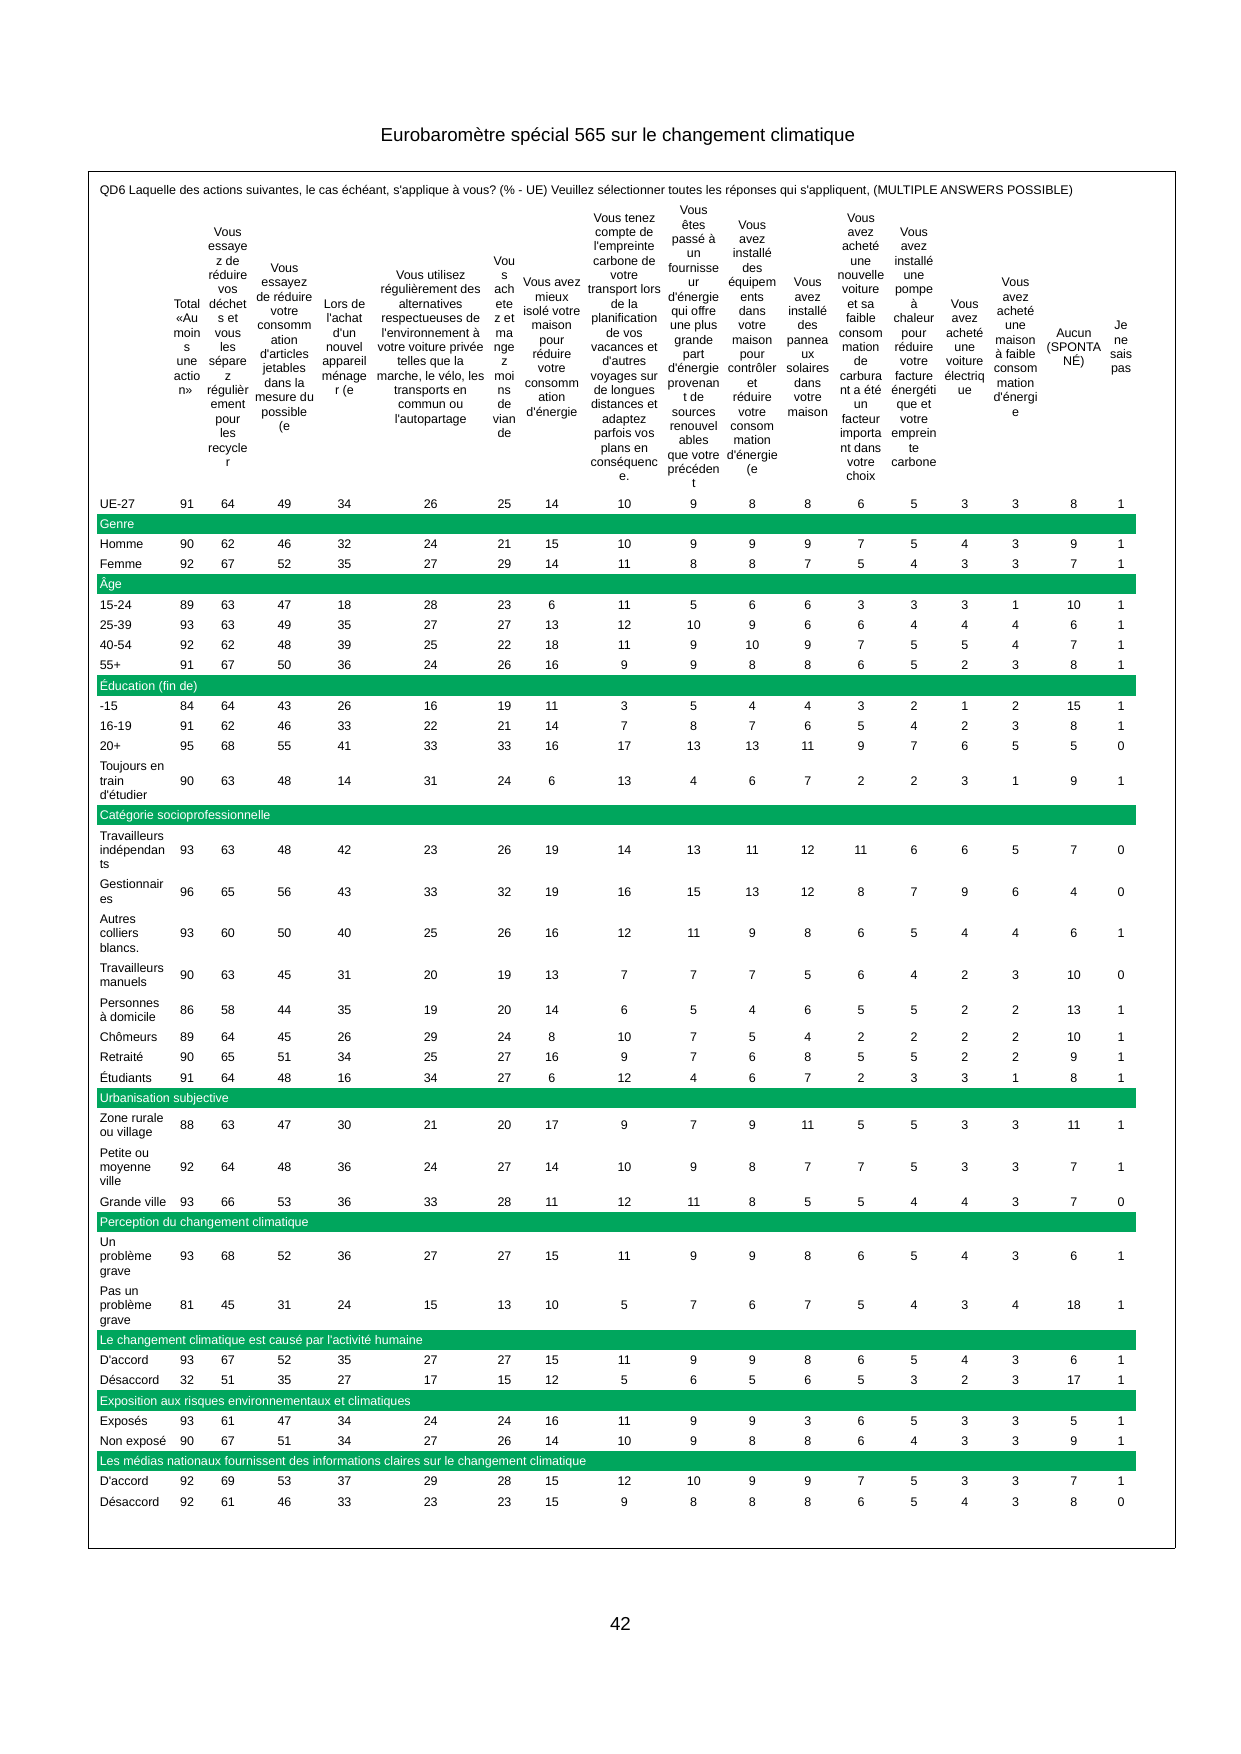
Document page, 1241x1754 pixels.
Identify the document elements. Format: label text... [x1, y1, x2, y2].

table_cell 6 [834, 909, 887, 958]
table_cell 15 [519, 1471, 584, 1491]
table_cell 14 [519, 716, 584, 736]
table_cell 8 [519, 1027, 584, 1047]
table_cell 11 [585, 1350, 664, 1370]
table_cell 5 [887, 993, 940, 1027]
table_cell D'accord [97, 1471, 170, 1491]
table_cell 3 [887, 1068, 940, 1088]
table_cell 3 [940, 595, 989, 615]
table_cell 13 [664, 736, 723, 756]
table_cell 11 [585, 1411, 664, 1431]
table_cell 61 [204, 1491, 251, 1512]
table_cell 33 [489, 736, 519, 756]
table_cell Exposés [97, 1411, 170, 1431]
table_cell 1 [1106, 635, 1136, 655]
table_cell Je ne sais pas [1106, 200, 1136, 493]
table_cell 23 [489, 595, 519, 615]
table_cell 24 [371, 534, 489, 554]
table_cell 5 [887, 1491, 940, 1512]
table_cell 3 [989, 716, 1042, 736]
table_cell 27 [489, 1350, 519, 1370]
table_cell 25 [371, 909, 489, 958]
table_cell 6 [781, 716, 834, 736]
table_cell 6 [834, 655, 887, 675]
table_cell Vous tenez compte de l'empreinte carbone de votre transport lors de la planification de vos vacances et d'autres voyages sur de longues distances et adaptez parfois vos plans en conséquence. [585, 200, 664, 493]
table_cell Toujours en train d'étudier [97, 756, 170, 805]
table_cell 8 [723, 1491, 781, 1512]
table_cell 47 [251, 1108, 317, 1142]
table_cell 9 [1042, 756, 1106, 805]
table_cell 64 [204, 1027, 251, 1047]
table_cell 3 [887, 1370, 940, 1390]
table_cell 5 [834, 1281, 887, 1330]
table_cell 7 [664, 1281, 723, 1330]
table_cell 11 [585, 635, 664, 655]
table_cell 10 [519, 1281, 584, 1330]
table_cell 47 [251, 1411, 317, 1431]
table_cell 91 [170, 655, 204, 675]
table_cell Petite ou moyenne ville [97, 1143, 170, 1191]
table_cell 1 [1106, 1281, 1136, 1330]
table_cell 1 [1106, 1143, 1136, 1191]
table_cell UE-27 [97, 494, 170, 514]
table_cell 62 [204, 635, 251, 655]
table_cell 26 [489, 1431, 519, 1451]
table_cell 2 [989, 696, 1042, 716]
table_cell 13 [664, 825, 723, 874]
table_cell 29 [489, 554, 519, 574]
table_cell 27 [371, 615, 489, 635]
table_cell Vous avez acheté une voiture électrique [940, 200, 989, 493]
table_cell 24 [489, 1411, 519, 1431]
table_cell 9 [781, 635, 834, 655]
table_cell 6 [781, 595, 834, 615]
table_cell 91 [170, 716, 204, 736]
table_cell 7 [723, 958, 781, 992]
table_cell 11 [781, 1108, 834, 1142]
table_cell 7 [781, 554, 834, 574]
table_cell 90 [170, 958, 204, 992]
table_cell 51 [251, 1431, 317, 1451]
table_cell 5 [664, 595, 723, 615]
table_cell 15 [489, 1370, 519, 1390]
table_cell 8 [781, 655, 834, 675]
table_cell Homme [97, 534, 170, 554]
table_cell 5 [834, 993, 887, 1027]
table_cell 1 [1106, 1411, 1136, 1431]
table_cell 66 [204, 1191, 251, 1212]
table_cell 64 [204, 696, 251, 716]
table_cell 9 [723, 1411, 781, 1431]
table_cell 5 [940, 635, 989, 655]
table_cell 24 [489, 1027, 519, 1047]
table_cell 36 [317, 1143, 371, 1191]
table_cell 4 [989, 1281, 1042, 1330]
table_cell 3 [989, 494, 1042, 514]
table_cell 8 [723, 1431, 781, 1451]
table_cell 10 [1042, 595, 1106, 615]
table_cell 4 [887, 1191, 940, 1212]
table_cell 2 [834, 1027, 887, 1047]
table_cell 3 [989, 958, 1042, 992]
table_cell 10 [585, 1143, 664, 1191]
table_cell 4 [940, 615, 989, 635]
table_cell 65 [204, 1047, 251, 1067]
table_cell 65 [204, 874, 251, 909]
table_cell 48 [251, 1068, 317, 1088]
table_cell 63 [204, 615, 251, 635]
table_cell 34 [317, 1431, 371, 1451]
table_cell 5 [834, 1108, 887, 1142]
table_cell 9 [940, 874, 989, 909]
table_cell 81 [170, 1281, 204, 1330]
table_cell 34 [371, 1068, 489, 1088]
table_cell 4 [781, 1027, 834, 1047]
table_cell 6 [834, 1232, 887, 1281]
table_cell 5 [834, 1047, 887, 1067]
table_cell 17 [1042, 1370, 1106, 1390]
table_cell 48 [251, 635, 317, 655]
table_cell 4 [989, 909, 1042, 958]
table_cell 27 [317, 1370, 371, 1390]
table_cell 63 [204, 756, 251, 805]
table_cell 7 [1042, 1191, 1106, 1212]
table_cell 4 [664, 1068, 723, 1088]
table_cell 43 [317, 874, 371, 909]
table_cell Un problème grave [97, 1232, 170, 1281]
table_cell 5 [887, 1232, 940, 1281]
table_cell 12 [585, 909, 664, 958]
table_cell 60 [204, 909, 251, 958]
table_cell 1 [1106, 909, 1136, 958]
table_cell 4 [1042, 874, 1106, 909]
table_cell 48 [251, 825, 317, 874]
table_cell 27 [489, 1047, 519, 1067]
table_cell 4 [723, 993, 781, 1027]
table_cell 9 [723, 534, 781, 554]
table_cell 13 [519, 958, 584, 992]
table_cell 10 [664, 615, 723, 635]
table_cell 20 [489, 1108, 519, 1142]
table_cell Vous avez installé une pompe à chaleur pour réduire votre facture énergétique et votre empreinte carbone [887, 200, 940, 493]
table_cell 6 [989, 874, 1042, 909]
table_cell 16 [519, 655, 584, 675]
table_cell 11 [723, 825, 781, 874]
table_cell 50 [251, 909, 317, 958]
table_cell 6 [664, 1370, 723, 1390]
table_cell 13 [1042, 993, 1106, 1027]
table_cell 46 [251, 1491, 317, 1512]
table_cell 69 [204, 1471, 251, 1491]
table_cell Vous avez mieux isolé votre maison pour réduire votre consommation d'énergie [519, 200, 584, 493]
table_cell 11 [519, 1191, 584, 1212]
table_cell 67 [204, 655, 251, 675]
table_cell 33 [371, 736, 489, 756]
table_cell 16-19 [97, 716, 170, 736]
table_cell 8 [1042, 494, 1106, 514]
table_cell 9 [664, 1411, 723, 1431]
table_cell 3 [940, 1281, 989, 1330]
table_cell 35 [251, 1370, 317, 1390]
table_cell 3 [989, 1191, 1042, 1212]
table_cell Désaccord [97, 1370, 170, 1390]
table_cell 16 [519, 1047, 584, 1067]
table_cell 14 [519, 1143, 584, 1191]
table_cell 6 [940, 825, 989, 874]
table_cell 12 [585, 1068, 664, 1088]
table_cell 10 [1042, 958, 1106, 992]
table_cell 20+ [97, 736, 170, 756]
table_cell 12 [585, 1191, 664, 1212]
table_cell 7 [1042, 1471, 1106, 1491]
table_cell 44 [251, 993, 317, 1027]
table_header QD6 Laquelle des actions suivantes, le cas échéant, s'applique à vous? (% - UE) Veuillez sélectionner toutes les réponses qui s'appliquent, (MULTIPLE ANSWERS POSSIBLE) [97, 180, 1136, 200]
table_cell 2 [940, 1047, 989, 1067]
table_cell Les médias nationaux fournissent des informations claires sur le changement climatique [97, 1451, 1136, 1471]
table_cell 90 [170, 534, 204, 554]
table_cell Personnes à domicile [97, 993, 170, 1027]
table_cell 2 [940, 655, 989, 675]
table_cell Perception du changement climatique [97, 1212, 1136, 1232]
table_cell 67 [204, 1350, 251, 1370]
table_cell 8 [723, 1191, 781, 1212]
table_cell 27 [371, 1431, 489, 1451]
table_cell 7 [781, 1068, 834, 1088]
table_cell Total «Au moins une action» [170, 200, 204, 493]
table_cell 37 [317, 1471, 371, 1491]
table_cell 21 [489, 534, 519, 554]
table_cell 14 [585, 825, 664, 874]
table_cell 8 [664, 554, 723, 574]
table_cell 52 [251, 554, 317, 574]
table_cell 7 [834, 1471, 887, 1491]
table_cell 52 [251, 1350, 317, 1370]
table_cell 32 [317, 534, 371, 554]
table_cell 1 [1106, 756, 1136, 805]
table_cell 92 [170, 1471, 204, 1491]
table_cell 45 [204, 1281, 251, 1330]
table_cell 43 [251, 696, 317, 716]
table_cell 2 [940, 1370, 989, 1390]
table_cell 47 [251, 595, 317, 615]
table_cell 23 [371, 825, 489, 874]
table_cell 1 [1106, 1350, 1136, 1370]
table_cell 56 [251, 874, 317, 909]
table_cell 6 [1042, 1350, 1106, 1370]
table_cell 1 [1106, 554, 1136, 574]
table_cell 1 [1106, 494, 1136, 514]
table_cell 3 [989, 1350, 1042, 1370]
table_cell 4 [887, 615, 940, 635]
table_cell 30 [317, 1108, 371, 1142]
table_cell 5 [887, 1143, 940, 1191]
table_cell 7 [781, 1143, 834, 1191]
table_cell 6 [1042, 615, 1106, 635]
table_cell 4 [781, 696, 834, 716]
table_cell 3 [940, 1431, 989, 1451]
table_cell 11 [585, 554, 664, 574]
table_cell -15 [97, 696, 170, 716]
table_cell 67 [204, 1431, 251, 1451]
table_cell 5 [723, 1370, 781, 1390]
table_cell 5 [887, 909, 940, 958]
table_cell 0 [1106, 874, 1136, 909]
table_cell 28 [371, 595, 489, 615]
table_cell Le changement climatique est causé par l'activité humaine [97, 1330, 1136, 1350]
table_cell 15 [519, 1350, 584, 1370]
table_cell Genre [97, 514, 1136, 534]
table_cell 84 [170, 696, 204, 716]
table_cell 14 [317, 756, 371, 805]
table_cell 2 [834, 756, 887, 805]
table_cell Vous avez installé des équipements dans votre maison pour contrôler et réduire votre consommation d'énergie (e [723, 200, 781, 493]
table_cell 8 [781, 1047, 834, 1067]
table_cell 39 [317, 635, 371, 655]
table_cell 9 [585, 655, 664, 675]
table_cell 96 [170, 874, 204, 909]
table_cell 31 [317, 958, 371, 992]
table_cell 0 [1106, 825, 1136, 874]
table_cell 6 [1042, 1232, 1106, 1281]
table_cell [97, 200, 170, 493]
table_cell 2 [989, 1047, 1042, 1067]
table_cell 68 [204, 1232, 251, 1281]
table_cell 1 [989, 756, 1042, 805]
table_cell 16 [519, 1411, 584, 1431]
table_cell 5 [1042, 1411, 1106, 1431]
table_cell 40 [317, 909, 371, 958]
table_cell 11 [664, 909, 723, 958]
table_cell Vous avez installé des panneaux solaires dans votre maison [781, 200, 834, 493]
table_cell 10 [585, 534, 664, 554]
table_cell 5 [887, 534, 940, 554]
table_cell 6 [781, 615, 834, 635]
table_cell 1 [940, 696, 989, 716]
table_cell 19 [519, 874, 584, 909]
table_cell 8 [781, 1232, 834, 1281]
table_cell 7 [1042, 825, 1106, 874]
table_cell 10 [664, 1471, 723, 1491]
table_cell 63 [204, 958, 251, 992]
table_cell 10 [723, 635, 781, 655]
table_cell 14 [519, 1431, 584, 1451]
table_cell 7 [1042, 635, 1106, 655]
table_cell 5 [664, 696, 723, 716]
table_cell 9 [664, 494, 723, 514]
table_cell 19 [371, 993, 489, 1027]
table_cell 12 [585, 1471, 664, 1491]
table_cell 92 [170, 635, 204, 655]
table_cell 63 [204, 595, 251, 615]
table_cell 4 [940, 909, 989, 958]
table_cell 7 [585, 716, 664, 736]
table_cell 4 [664, 756, 723, 805]
table_cell 6 [519, 756, 584, 805]
table_cell 6 [723, 1068, 781, 1088]
table_cell 93 [170, 1411, 204, 1431]
table_cell 9 [723, 1108, 781, 1142]
table_cell 1 [1106, 1027, 1136, 1047]
table_cell 2 [940, 716, 989, 736]
table_cell 5 [834, 1370, 887, 1390]
table_cell 6 [834, 1411, 887, 1431]
table_cell Urbanisation subjective [97, 1088, 1136, 1108]
table_cell 8 [723, 494, 781, 514]
table_cell 9 [781, 534, 834, 554]
table_cell 10 [585, 494, 664, 514]
table_cell 5 [781, 1191, 834, 1212]
table_cell 93 [170, 1191, 204, 1212]
table_cell 89 [170, 1027, 204, 1047]
table_cell 26 [317, 1027, 371, 1047]
table_cell 9 [1042, 1047, 1106, 1067]
table_cell 3 [989, 1411, 1042, 1431]
table_cell 5 [834, 716, 887, 736]
table_cell 64 [204, 1068, 251, 1088]
table_cell 61 [204, 1411, 251, 1431]
table_cell 6 [834, 1491, 887, 1512]
table_cell Désaccord [97, 1491, 170, 1512]
table_cell 35 [317, 554, 371, 574]
table_cell 3 [887, 595, 940, 615]
table_cell 24 [317, 1281, 371, 1330]
table_cell 58 [204, 993, 251, 1027]
table_cell 27 [489, 1232, 519, 1281]
table_cell 9 [585, 1108, 664, 1142]
table_cell 18 [519, 635, 584, 655]
table_cell 62 [204, 534, 251, 554]
table_cell 26 [371, 494, 489, 514]
table_cell 7 [834, 635, 887, 655]
table_cell 18 [1042, 1281, 1106, 1330]
table_cell 36 [317, 1191, 371, 1212]
table_cell 15 [519, 1232, 584, 1281]
table_cell 4 [940, 1350, 989, 1370]
table_cell 9 [664, 1143, 723, 1191]
table_cell 7 [834, 1143, 887, 1191]
table_cell 53 [251, 1471, 317, 1491]
table_cell 27 [371, 1232, 489, 1281]
table_cell 8 [723, 1143, 781, 1191]
table_cell 46 [251, 534, 317, 554]
table_cell Étudiants [97, 1068, 170, 1088]
table_cell Vous achetez et mangez moins de viande [489, 200, 519, 493]
table_cell 10 [585, 1027, 664, 1047]
table_cell 9 [723, 1232, 781, 1281]
table_cell 2 [940, 958, 989, 992]
table_cell 11 [664, 1191, 723, 1212]
table_cell 24 [371, 655, 489, 675]
table_cell 7 [723, 716, 781, 736]
table_cell 9 [723, 1350, 781, 1370]
table_cell 8 [1042, 716, 1106, 736]
table_cell 7 [887, 874, 940, 909]
table_cell 52 [251, 1232, 317, 1281]
table_cell 29 [371, 1471, 489, 1491]
table_cell 46 [251, 716, 317, 736]
table_cell 9 [723, 1471, 781, 1491]
table_cell 27 [489, 1143, 519, 1191]
table_cell 90 [170, 1047, 204, 1067]
table_cell 6 [834, 1350, 887, 1370]
table_cell 12 [781, 825, 834, 874]
table_cell 1 [1106, 1068, 1136, 1088]
table_cell 4 [887, 554, 940, 574]
table_cell Non exposé [97, 1431, 170, 1451]
table_cell 11 [781, 736, 834, 756]
table_cell 26 [317, 696, 371, 716]
table_cell 3 [940, 1143, 989, 1191]
table_cell 31 [371, 756, 489, 805]
table_cell 6 [781, 1370, 834, 1390]
table_cell 9 [781, 1471, 834, 1491]
table_cell 7 [1042, 554, 1106, 574]
table_cell 62 [204, 716, 251, 736]
table_cell 0 [1106, 1491, 1136, 1512]
table_cell 7 [834, 534, 887, 554]
table_cell 8 [1042, 1491, 1106, 1512]
table_cell 3 [940, 494, 989, 514]
table_cell 0 [1106, 1191, 1136, 1212]
table_cell 92 [170, 1143, 204, 1191]
table_cell 33 [317, 1491, 371, 1512]
table_cell 9 [664, 1431, 723, 1451]
table_cell 26 [489, 655, 519, 675]
table_cell 28 [489, 1471, 519, 1491]
table_cell Vous avez acheté une nouvelle voiture et sa faible consommation de carburant a été un facteur important dans votre choix [834, 200, 887, 493]
table_cell Grande ville [97, 1191, 170, 1212]
table_cell 3 [989, 1370, 1042, 1390]
table_cell 63 [204, 825, 251, 874]
table_cell 90 [170, 756, 204, 805]
table_cell 5 [887, 1350, 940, 1370]
table_cell 9 [834, 736, 887, 756]
table_cell 93 [170, 825, 204, 874]
table_cell 48 [251, 756, 317, 805]
table_cell 35 [317, 615, 371, 635]
table_cell 55+ [97, 655, 170, 675]
table_cell 91 [170, 494, 204, 514]
table_cell 8 [664, 1491, 723, 1512]
table_cell 12 [519, 1370, 584, 1390]
table_cell Autres colliers blancs. [97, 909, 170, 958]
table_cell 89 [170, 595, 204, 615]
table_cell 12 [585, 615, 664, 635]
table_cell 35 [317, 1350, 371, 1370]
table_cell 8 [723, 655, 781, 675]
table_cell 42 [317, 825, 371, 874]
table_cell 27 [489, 615, 519, 635]
table_cell 33 [371, 1191, 489, 1212]
table_cell 3 [585, 696, 664, 716]
table_cell 4 [887, 958, 940, 992]
table_cell 19 [489, 958, 519, 992]
table_cell 4 [887, 716, 940, 736]
table_cell 9 [723, 615, 781, 635]
table_cell 6 [585, 993, 664, 1027]
table_cell 8 [1042, 1068, 1106, 1088]
table_cell 3 [940, 1108, 989, 1142]
table_cell 51 [251, 1047, 317, 1067]
table_cell Lors de l'achat d'un nouvel appareil ménager (e [317, 200, 371, 493]
table_cell 86 [170, 993, 204, 1027]
table_cell 0 [1106, 958, 1136, 992]
table_cell 7 [585, 958, 664, 992]
table_cell 23 [489, 1491, 519, 1512]
table_cell 95 [170, 736, 204, 756]
table_cell 9 [1042, 534, 1106, 554]
table_cell 9 [585, 1491, 664, 1512]
table_cell 9 [664, 1232, 723, 1281]
table_cell 9 [664, 1350, 723, 1370]
table_cell 92 [170, 1491, 204, 1512]
table_cell 1 [1106, 655, 1136, 675]
table_cell 11 [519, 696, 584, 716]
table_cell 64 [204, 1143, 251, 1191]
table_cell 2 [887, 696, 940, 716]
table_cell 21 [489, 716, 519, 736]
table_cell 13 [519, 615, 584, 635]
table_cell 17 [519, 1108, 584, 1142]
table_cell 2 [887, 756, 940, 805]
table_cell 8 [834, 874, 887, 909]
table_cell Travailleurs manuels [97, 958, 170, 992]
table_cell 7 [887, 736, 940, 756]
table_cell 8 [781, 1350, 834, 1370]
table_cell 3 [989, 1431, 1042, 1451]
table_cell 1 [989, 595, 1042, 615]
table_cell 3 [989, 1471, 1042, 1491]
table_cell 16 [317, 1068, 371, 1088]
table_cell 1 [1106, 1471, 1136, 1491]
table_cell Catégorie socioprofessionnelle [97, 805, 1136, 825]
table_cell 6 [723, 1047, 781, 1067]
table_cell Éducation (fin de) [97, 675, 1136, 696]
table_cell 15 [664, 874, 723, 909]
table_cell 3 [940, 756, 989, 805]
table_cell Retraité [97, 1047, 170, 1067]
table_cell 4 [723, 696, 781, 716]
table_cell 33 [371, 874, 489, 909]
table_cell 6 [834, 494, 887, 514]
table_cell 6 [519, 1068, 584, 1088]
table_cell 88 [170, 1108, 204, 1142]
table_cell 24 [489, 756, 519, 805]
table_cell 7 [781, 756, 834, 805]
table_cell 5 [989, 825, 1042, 874]
table_cell 19 [489, 696, 519, 716]
table_cell 5 [989, 736, 1042, 756]
table_cell 5 [723, 1027, 781, 1047]
table_cell 3 [940, 1068, 989, 1088]
table_cell 1 [1106, 993, 1136, 1027]
table_cell 22 [371, 716, 489, 736]
table_cell 6 [723, 595, 781, 615]
table_cell 13 [585, 756, 664, 805]
table_cell 36 [317, 655, 371, 675]
table_cell 13 [489, 1281, 519, 1330]
table_cell 14 [519, 993, 584, 1027]
table_cell 5 [887, 1411, 940, 1431]
table_cell 5 [887, 1471, 940, 1491]
table_cell 3 [989, 1491, 1042, 1512]
table_cell 2 [940, 1027, 989, 1047]
table_cell 32 [170, 1370, 204, 1390]
table_cell Pas un problème grave [97, 1281, 170, 1330]
table_cell Vous êtes passé à un fournisseur d'énergie qui offre une plus grande part d'énergie provenant de sources renouvelables que votre précédent [664, 200, 723, 493]
table_cell 28 [489, 1191, 519, 1212]
table_cell Gestionnaires [97, 874, 170, 909]
table_cell 2 [940, 993, 989, 1027]
table_cell 90 [170, 1431, 204, 1451]
table_cell Vous avez acheté une maison à faible consommation d'énergie [989, 200, 1042, 493]
table_cell 9 [1042, 1431, 1106, 1451]
table_cell 15 [519, 534, 584, 554]
table_cell 8 [1042, 655, 1106, 675]
table_cell 67 [204, 554, 251, 574]
table_cell 5 [834, 1191, 887, 1212]
table_cell 7 [781, 1281, 834, 1330]
table_cell 6 [887, 825, 940, 874]
table_cell 2 [834, 1068, 887, 1088]
table_cell Travailleurs indépendants [97, 825, 170, 874]
table_cell 5 [834, 554, 887, 574]
table_cell 41 [317, 736, 371, 756]
table_cell 1 [1106, 615, 1136, 635]
table_cell 1 [1106, 1431, 1136, 1451]
table_cell Zone rurale ou village [97, 1108, 170, 1142]
table_cell 3 [989, 1232, 1042, 1281]
table_cell 15 [371, 1281, 489, 1330]
table_cell 32 [489, 874, 519, 909]
table_cell 93 [170, 615, 204, 635]
table_cell Vous essayez de réduire vos déchets et vous les séparez régulièrement pour les recycler [204, 200, 251, 493]
table_cell 20 [371, 958, 489, 992]
table_cell 26 [489, 825, 519, 874]
table_cell 23 [371, 1491, 489, 1512]
table_cell 48 [251, 1143, 317, 1191]
table_cell 3 [989, 655, 1042, 675]
table_cell 16 [585, 874, 664, 909]
table_cell 1 [1106, 1370, 1136, 1390]
table_cell 1 [1106, 1232, 1136, 1281]
table_cell 9 [723, 909, 781, 958]
table_cell 4 [940, 1232, 989, 1281]
table_cell 7 [1042, 1143, 1106, 1191]
table_cell 6 [723, 1281, 781, 1330]
table_cell 25-39 [97, 615, 170, 635]
table_cell 27 [371, 1350, 489, 1370]
table_cell 24 [371, 1411, 489, 1431]
table_cell 6 [834, 958, 887, 992]
table_cell 20 [489, 993, 519, 1027]
table_cell Exposition aux risques environnementaux et climatiques [97, 1390, 1136, 1411]
table_cell 49 [251, 615, 317, 635]
table_cell 49 [251, 494, 317, 514]
table_cell 63 [204, 1108, 251, 1142]
table_cell Âge [97, 574, 1136, 594]
table_cell 8 [664, 716, 723, 736]
table_cell 4 [989, 615, 1042, 635]
table_cell 25 [371, 1047, 489, 1067]
table_cell 29 [371, 1027, 489, 1047]
table_cell 24 [371, 1143, 489, 1191]
table_cell 31 [251, 1281, 317, 1330]
table_cell 1 [1106, 716, 1136, 736]
table_cell 6 [940, 736, 989, 756]
table_cell 6 [834, 1431, 887, 1451]
table_cell 3 [834, 696, 887, 716]
table_cell 11 [585, 595, 664, 615]
table_cell 51 [204, 1370, 251, 1390]
table_cell 1 [989, 1068, 1042, 1088]
table_cell 5 [1042, 736, 1106, 756]
table_cell 4 [940, 1191, 989, 1212]
table_cell Vous utilisez régulièrement des alternatives respectueuses de l'environnement à votre voiture privée telles que la marche, le vélo, les transports en commun ou l'autopartage [371, 200, 489, 493]
table_cell 13 [723, 874, 781, 909]
table_cell 45 [251, 1027, 317, 1047]
table_cell 64 [204, 494, 251, 514]
table_cell 5 [887, 494, 940, 514]
table_cell 5 [664, 993, 723, 1027]
table_cell 3 [781, 1411, 834, 1431]
table_cell Aucun (SPONTANÉ) [1042, 200, 1106, 493]
table_cell 92 [170, 554, 204, 574]
table_cell 7 [664, 1027, 723, 1047]
table_cell 91 [170, 1068, 204, 1088]
table_cell 27 [371, 554, 489, 574]
table_cell 93 [170, 909, 204, 958]
table_cell 22 [489, 635, 519, 655]
table_cell 16 [519, 909, 584, 958]
table_cell 18 [317, 595, 371, 615]
table_cell 2 [887, 1027, 940, 1047]
table_cell 8 [781, 1431, 834, 1451]
table_cell 6 [834, 615, 887, 635]
table_cell 7 [664, 1047, 723, 1067]
table_cell 16 [371, 696, 489, 716]
table_cell 36 [317, 1232, 371, 1281]
table_cell 3 [834, 595, 887, 615]
table_cell 8 [781, 1491, 834, 1512]
table_cell 4 [887, 1281, 940, 1330]
table_cell D'accord [97, 1350, 170, 1370]
table_cell 11 [585, 1232, 664, 1281]
table_cell 1 [1106, 1047, 1136, 1067]
table_cell 21 [371, 1108, 489, 1142]
table_cell 1 [1106, 534, 1136, 554]
table_cell 5 [887, 1108, 940, 1142]
table_cell 6 [723, 756, 781, 805]
table_cell 3 [940, 1471, 989, 1491]
table_cell 0 [1106, 736, 1136, 756]
table_cell 19 [519, 825, 584, 874]
table_cell 1 [1106, 1108, 1136, 1142]
table_cell 17 [585, 736, 664, 756]
table_cell 9 [664, 655, 723, 675]
table_cell 8 [723, 554, 781, 574]
table_cell 4 [940, 1491, 989, 1512]
table_cell 53 [251, 1191, 317, 1212]
table_cell 8 [781, 494, 834, 514]
table_cell 27 [489, 1068, 519, 1088]
table_cell 55 [251, 736, 317, 756]
table_cell 5 [585, 1370, 664, 1390]
table_cell 17 [371, 1370, 489, 1390]
table_cell 11 [1042, 1108, 1106, 1142]
table_cell 4 [940, 534, 989, 554]
table_cell 9 [585, 1047, 664, 1067]
table_cell 68 [204, 736, 251, 756]
table_cell 45 [251, 958, 317, 992]
table_cell 5 [585, 1281, 664, 1330]
table_cell 5 [887, 635, 940, 655]
table_cell 1 [1106, 595, 1136, 615]
table_cell 8 [781, 909, 834, 958]
table_cell 7 [664, 958, 723, 992]
table_cell 6 [781, 993, 834, 1027]
table_cell 10 [585, 1431, 664, 1451]
table_cell 3 [989, 554, 1042, 574]
table_cell 34 [317, 1047, 371, 1067]
table_cell Vous essayez de réduire votre consommation d'articles jetables dans la mesure du possible (e [251, 200, 317, 493]
table_cell 7 [664, 1108, 723, 1142]
table_cell 6 [519, 595, 584, 615]
table_cell 2 [989, 993, 1042, 1027]
table_cell 35 [317, 993, 371, 1027]
table_cell 25 [489, 494, 519, 514]
table_cell 93 [170, 1232, 204, 1281]
table_cell 9 [664, 635, 723, 655]
table_cell 3 [940, 1411, 989, 1431]
table_cell 15 [1042, 696, 1106, 716]
table_cell 5 [887, 655, 940, 675]
table_cell 3 [940, 554, 989, 574]
table_cell 15 [519, 1491, 584, 1512]
table_cell 9 [664, 534, 723, 554]
table_cell 13 [723, 736, 781, 756]
table_cell 3 [989, 1143, 1042, 1191]
table_cell 6 [1042, 909, 1106, 958]
table_cell 34 [317, 494, 371, 514]
table_cell 15-24 [97, 595, 170, 615]
table_cell 5 [887, 1047, 940, 1067]
table_cell 50 [251, 655, 317, 675]
table_cell 12 [781, 874, 834, 909]
table_cell 40-54 [97, 635, 170, 655]
table_cell 34 [317, 1411, 371, 1431]
table_cell 3 [989, 534, 1042, 554]
table_cell 11 [834, 825, 887, 874]
table_cell 16 [519, 736, 584, 756]
table_cell 33 [317, 716, 371, 736]
table_cell Chômeurs [97, 1027, 170, 1047]
table_cell 4 [887, 1431, 940, 1451]
table_cell 14 [519, 554, 584, 574]
table_cell Femme [97, 554, 170, 574]
table_cell 5 [781, 958, 834, 992]
table_cell 2 [989, 1027, 1042, 1047]
table_cell 4 [989, 635, 1042, 655]
table_cell 1 [1106, 696, 1136, 716]
table_cell 26 [489, 909, 519, 958]
table_cell 93 [170, 1350, 204, 1370]
table_cell 10 [1042, 1027, 1106, 1047]
table_cell 25 [371, 635, 489, 655]
table_cell 14 [519, 494, 584, 514]
table_cell 3 [989, 1108, 1042, 1142]
